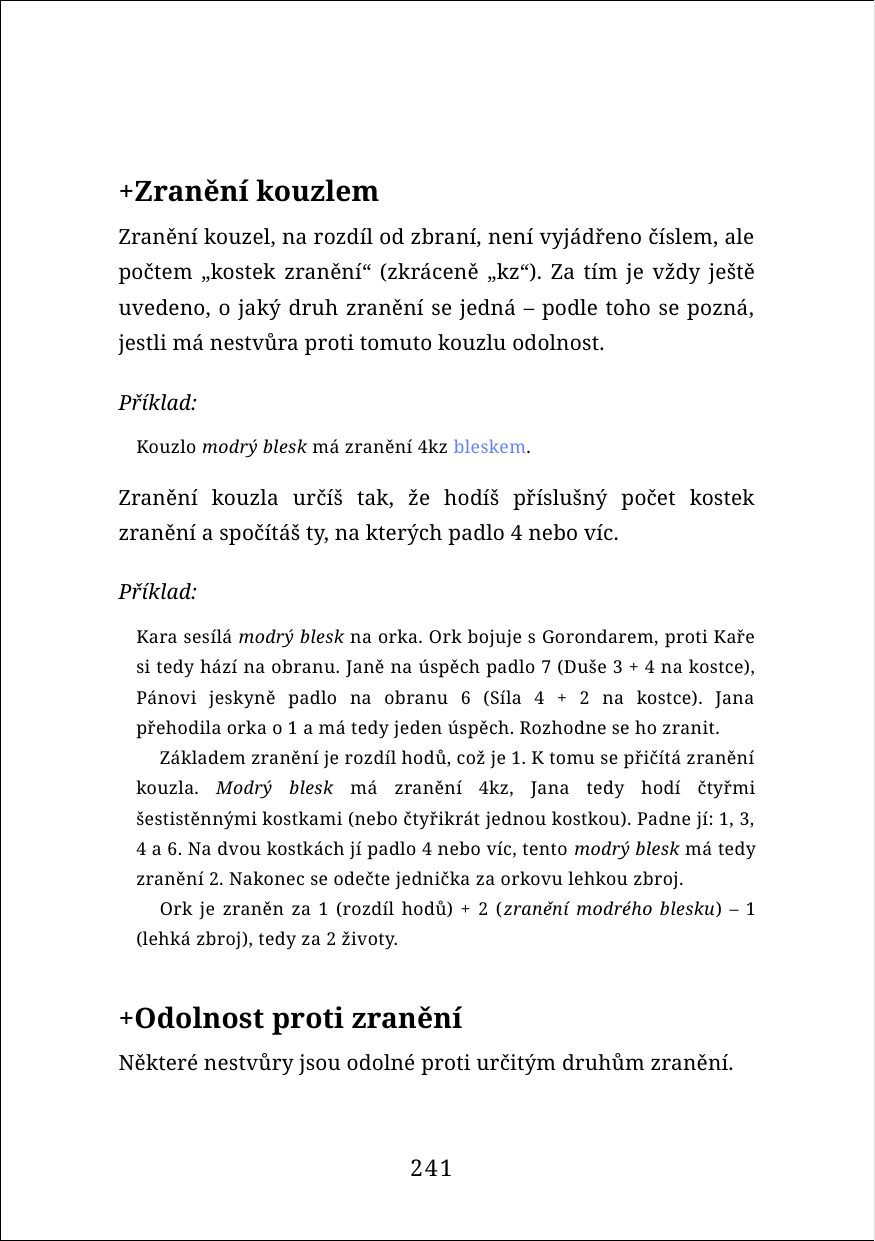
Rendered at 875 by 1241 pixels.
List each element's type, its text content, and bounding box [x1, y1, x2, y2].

text Některé nestvůry jsou odolné proti určitým druhům zranění. [118, 1048, 756, 1077]
text Příklad: [118, 388, 756, 416]
text Zranění kouzel, na rozdíl od zbraní, není vyjádřeno číslem, ale počtem „kostek zranění“ (zkráceně „kz“). Za tím je vždy ještě uvedeno, o jaký druh zranění se jedná – podle toho se pozná, jestli má nestvůra proti tomuto kouzlu odolnost. [118, 222, 756, 357]
subtitle +Zranění kouzlem [118, 172, 756, 210]
text Zranění kouzla určíš tak, že hodíš příslušný počet kostek zranění a spočítáš ty, na kterých padlo 4 nebo víc. [118, 483, 756, 547]
text Kouzlo modrý blesk má zranění 4kz bleskem. [136, 435, 756, 459]
text Kara sesílá modrý blesk na orka. Ork bojuje s Gorondarem, proti Kaře si tedy hází na obranu. Janě na úspěch padlo 7 (Duše 3 + 4 na kostce), Pánovi jeskyně padlo na obranu 6 (Síla 4 + 2 na kostce). Jana přehodila orka o 1 a má tedy jeden úspěch. Rozhodne se ho zranit. Základem zranění je rozdíl hodů, což je 1. K tomu se přičítá zranění kouzla. Modrý blesk má zranění 4kz, Jana tedy hodí čtyřmi šestistěnnými kostkami (nebo čtyřikrát jednou kostkou). Padne jí: 1, 3, 4 a 6. Na dvou kostkách jí padlo 4 nebo víc, tento modrý blesk má tedy zranění 2. Nakonec se odečte jednička za orkovu lehkou zbroj. Ork je zraněn za 1 (rozdíl hodů) + 2 (zranění modrého blesku) – 1 (lehká zbroj), tedy za 2 životy. [136, 625, 756, 951]
subtitle +Odolnost proti zranění [118, 998, 756, 1037]
text Příklad: [118, 577, 756, 606]
